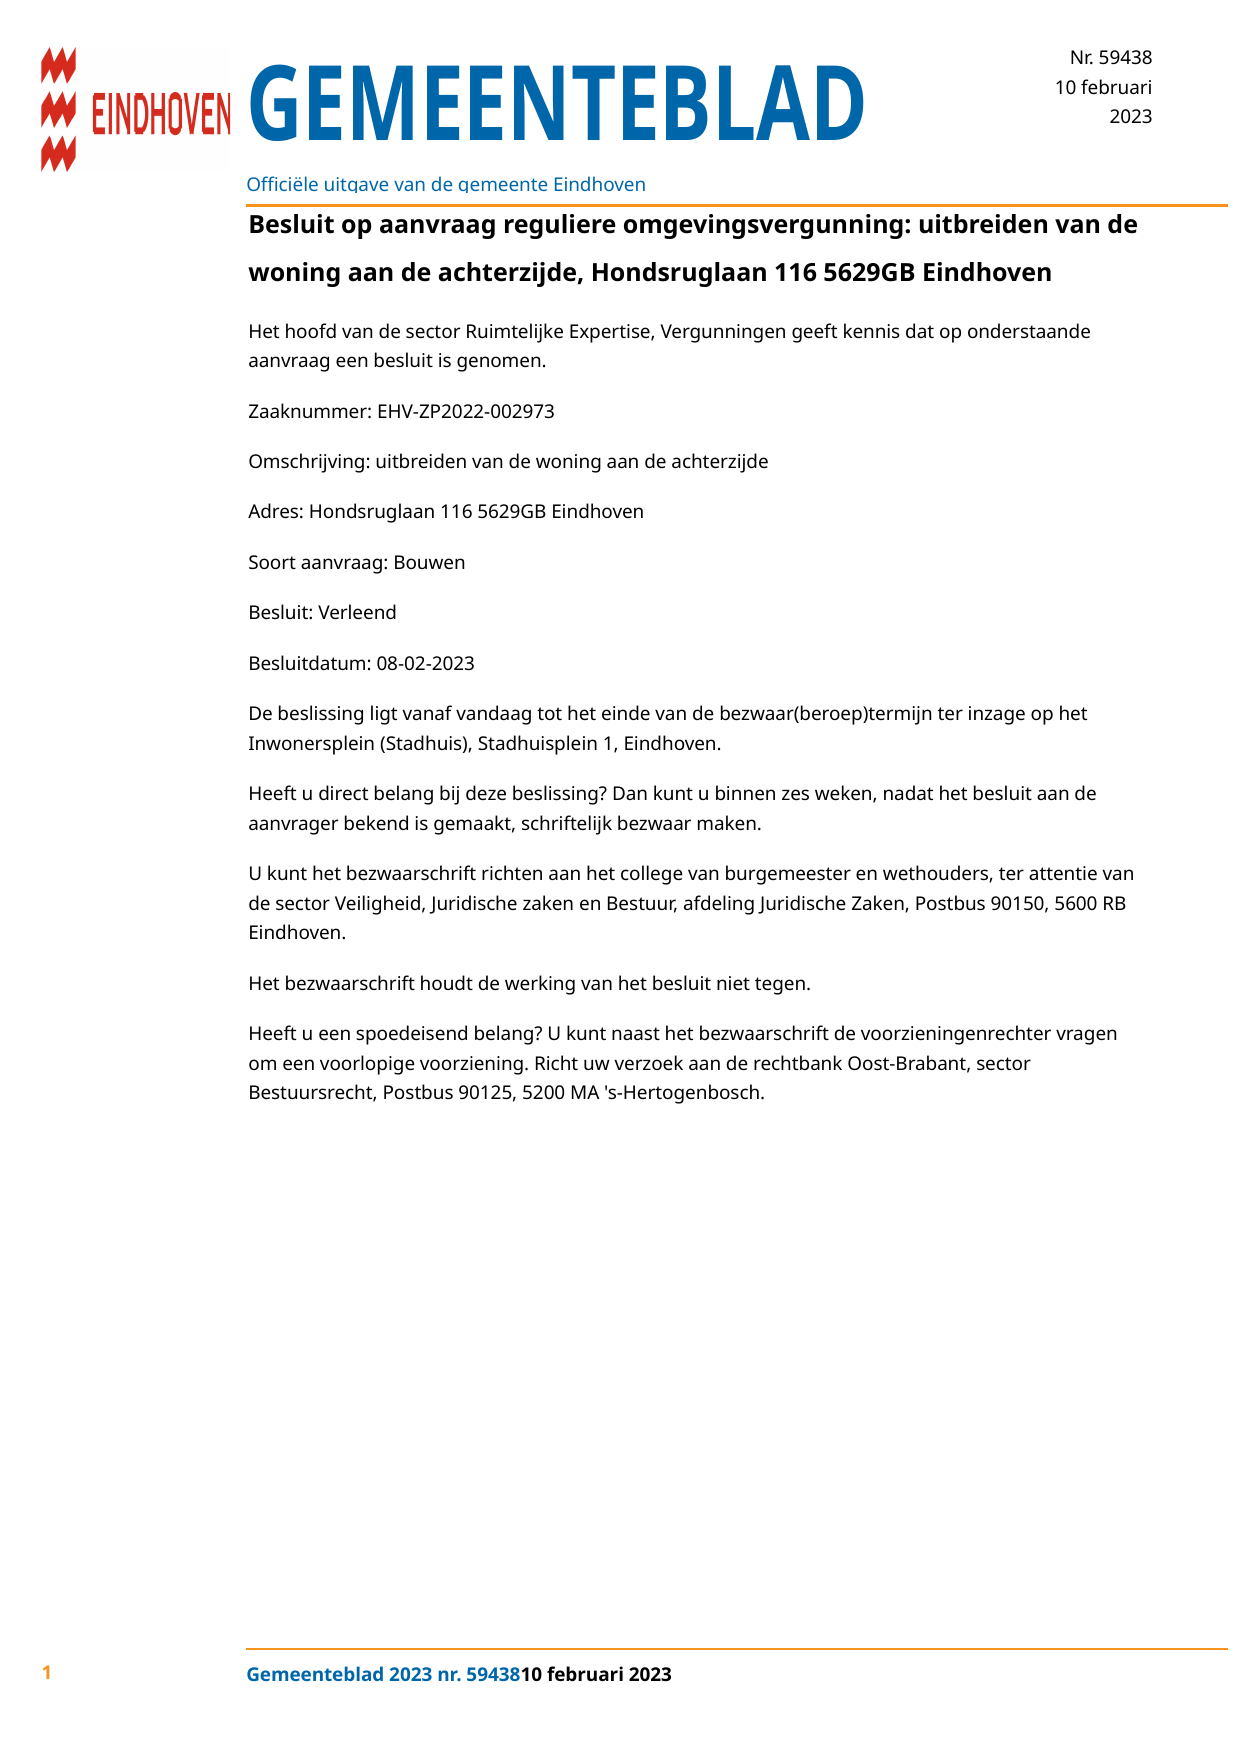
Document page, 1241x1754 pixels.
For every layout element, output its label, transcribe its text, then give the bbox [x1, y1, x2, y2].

text Het hoofd van de sector Ruimtelijke Expertise, Vergunningen geeft kennis dat op onderstaande aanvraag een besluit is genomen. [248, 318, 1152, 373]
text Besluit: Verleend [248, 599, 1152, 625]
text Besluitdatum: 08-02-2023 [248, 650, 1152, 676]
text Besluit op aanvraag reguliere omgevingsvergunning: uitbreiden van de woning aan de achterzijde, Hondsruglaan 116 5629GB Eindhoven [248, 207, 1152, 288]
text Zaaknummer: EHV-ZP2022-002973 [248, 398, 1152, 424]
text U kunt het bezwaarschrift richten aan het college van burgemeester en wethouders, ter attentie van de sector Veiligheid, Juridische zaken en Bestuur, afdeling Juridische Zaken, Postbus 90150, 5600 RB Eindhoven. [248, 860, 1152, 945]
text Omschrijving: uitbreiden van de woning aan de achterzijde [248, 448, 1152, 474]
text Heeft u direct belang bij deze beslissing? Dan kunt u binnen zes weken, nadat het besluit aan de aanvrager bekend is gemaakt, schriftelijk bezwaar maken. [248, 780, 1152, 836]
picture [41, 47, 231, 172]
text Adres: Hondsruglaan 116 5629GB Eindhoven [248, 499, 1152, 524]
text Het bezwaarschrift houdt de werking van het besluit niet tegen. [248, 970, 1152, 996]
text Soort aanvraag: Bouwen [248, 549, 1152, 575]
text Heeft u een spoedeisend belang? U kunt naast het bezwaarschrift de voorzieningenrechter vragen om een voorlopige voorziening. Richt uw verzoek aan de rechtbank Oost-Brabant, sector Bestuursrecht, Postbus 90125, 5200 MA 's-Hertogenbosch. [248, 1020, 1152, 1105]
text De beslissing ligt vanaf vandaag tot het einde van de bezwaar(beroep)termijn ter inzage op het Inwonersplein (Stadhuis), Stadhuisplein 1, Eindhoven. [248, 700, 1152, 756]
